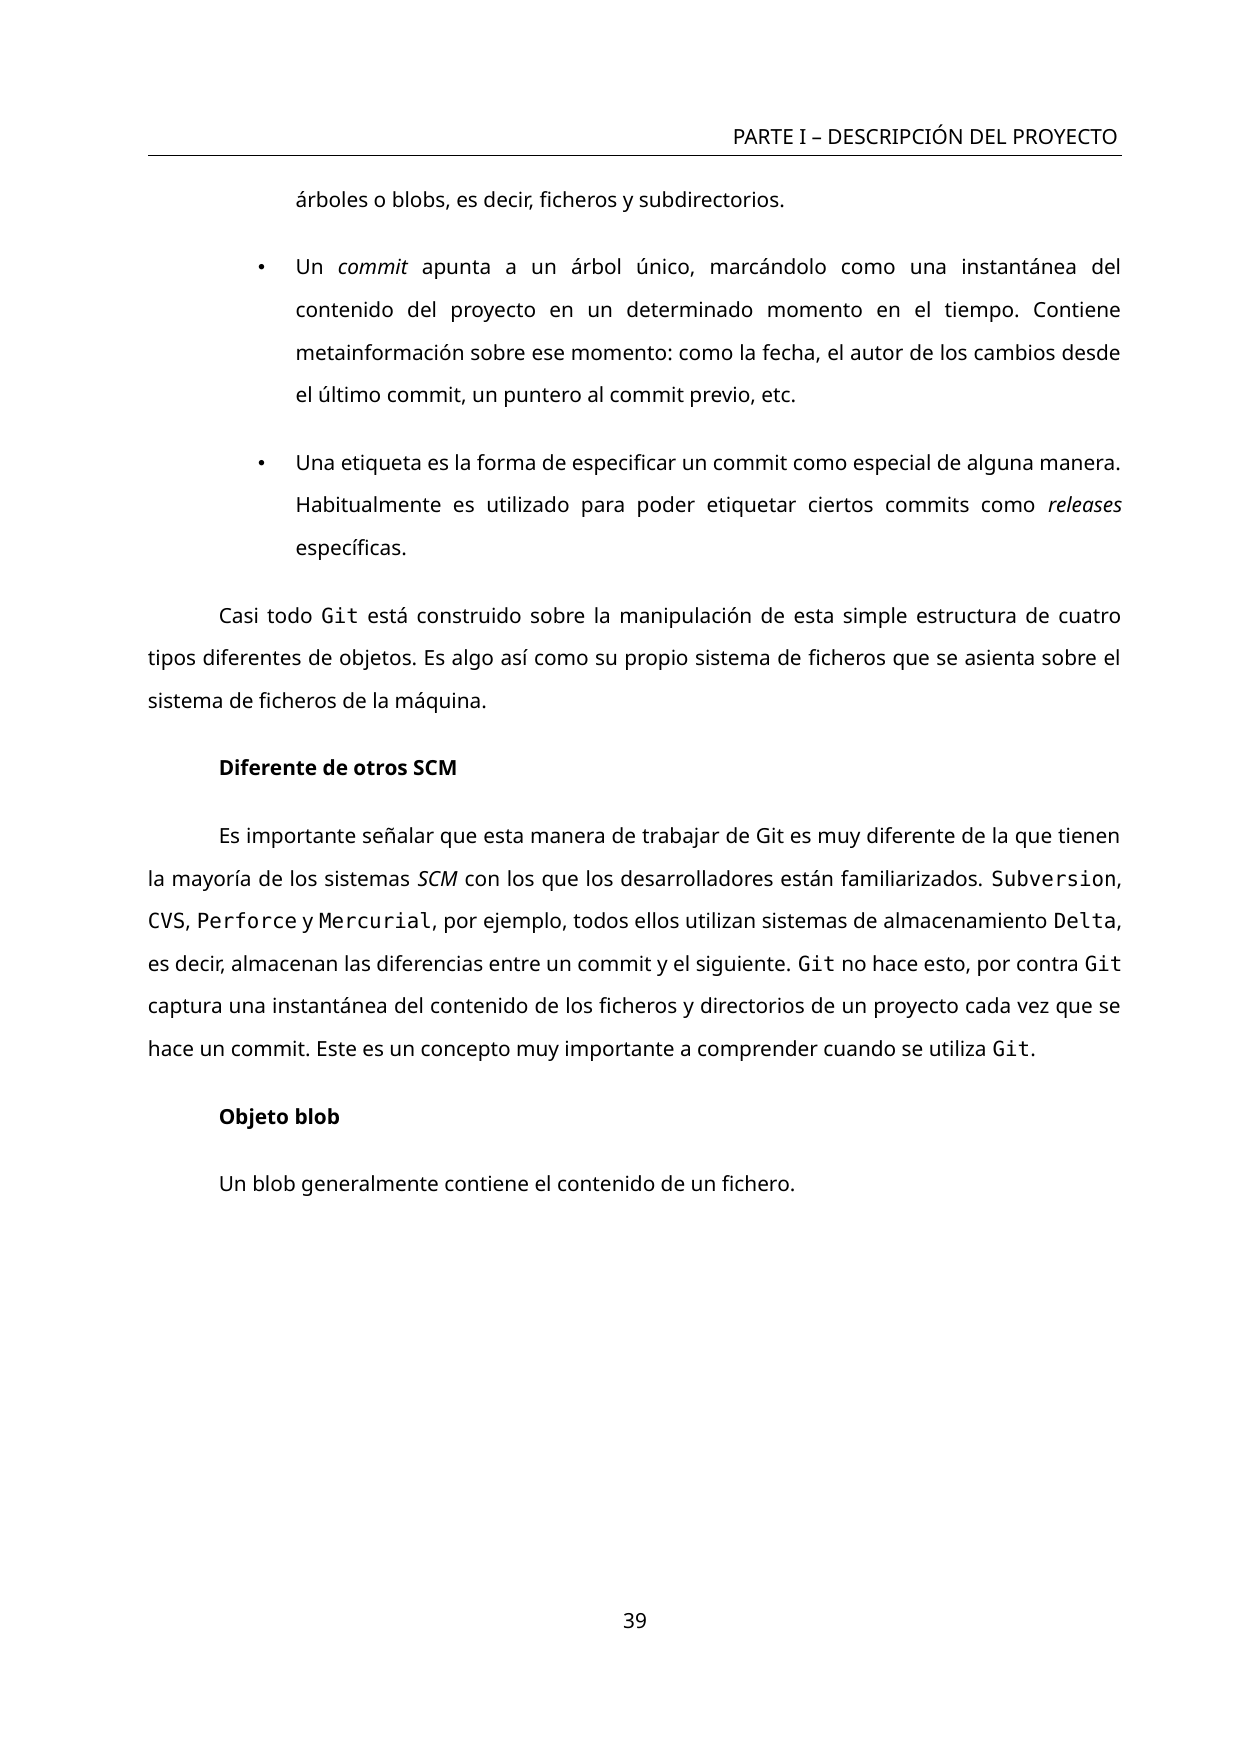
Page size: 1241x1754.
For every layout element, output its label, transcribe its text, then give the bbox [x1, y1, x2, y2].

list árboles o blobs, es decir, ficheros y subdirectorios. [258, 185, 1122, 213]
list Un commit apunta a un árbol único, marcándolo como una instantánea del contenido del proyecto en un determinado momento en el tiempo. Contiene metainformación sobre ese momento: como la fecha, el autor de los cambios desde el último commit, un puntero al commit previo, etc. [258, 252, 1122, 409]
list Una etiqueta es la forma de especificar un commit como especial de alguna manera. Habitualmente es utilizado para poder etiquetar ciertos commits como releases específicas. [258, 448, 1122, 562]
text Un blob generalmente contiene el contenido de un fichero. [148, 1169, 1122, 1198]
text Objeto blob [148, 1102, 1122, 1130]
text Diferente de otros SCM [148, 753, 1122, 782]
text Casi todo Git está construido sobre la manipulación de esta simple estructura de cuatro tipos diferentes de objetos. Es algo así como su propio sistema de ficheros que se asienta sobre el sistema de ficheros de la máquina. [148, 601, 1122, 714]
text Es importante señalar que esta manera de trabajar de Git es muy diferente de la que tienen la mayoría de los sistemas SCM con los que los desarrolladores están familiarizados. Subversion, CVS, Perforce y Mercurial, por ejemplo, todos ellos utilizan sistemas de almacenamiento Delta, es decir, almacenan las diferencias entre un commit y el siguiente. Git no hace esto, por contra Git captura una instantánea del contenido de los ficheros y directorios de un proyecto cada vez que se hace un commit. Este es un concepto muy importante a comprender cuando se utiliza Git. [148, 821, 1122, 1063]
